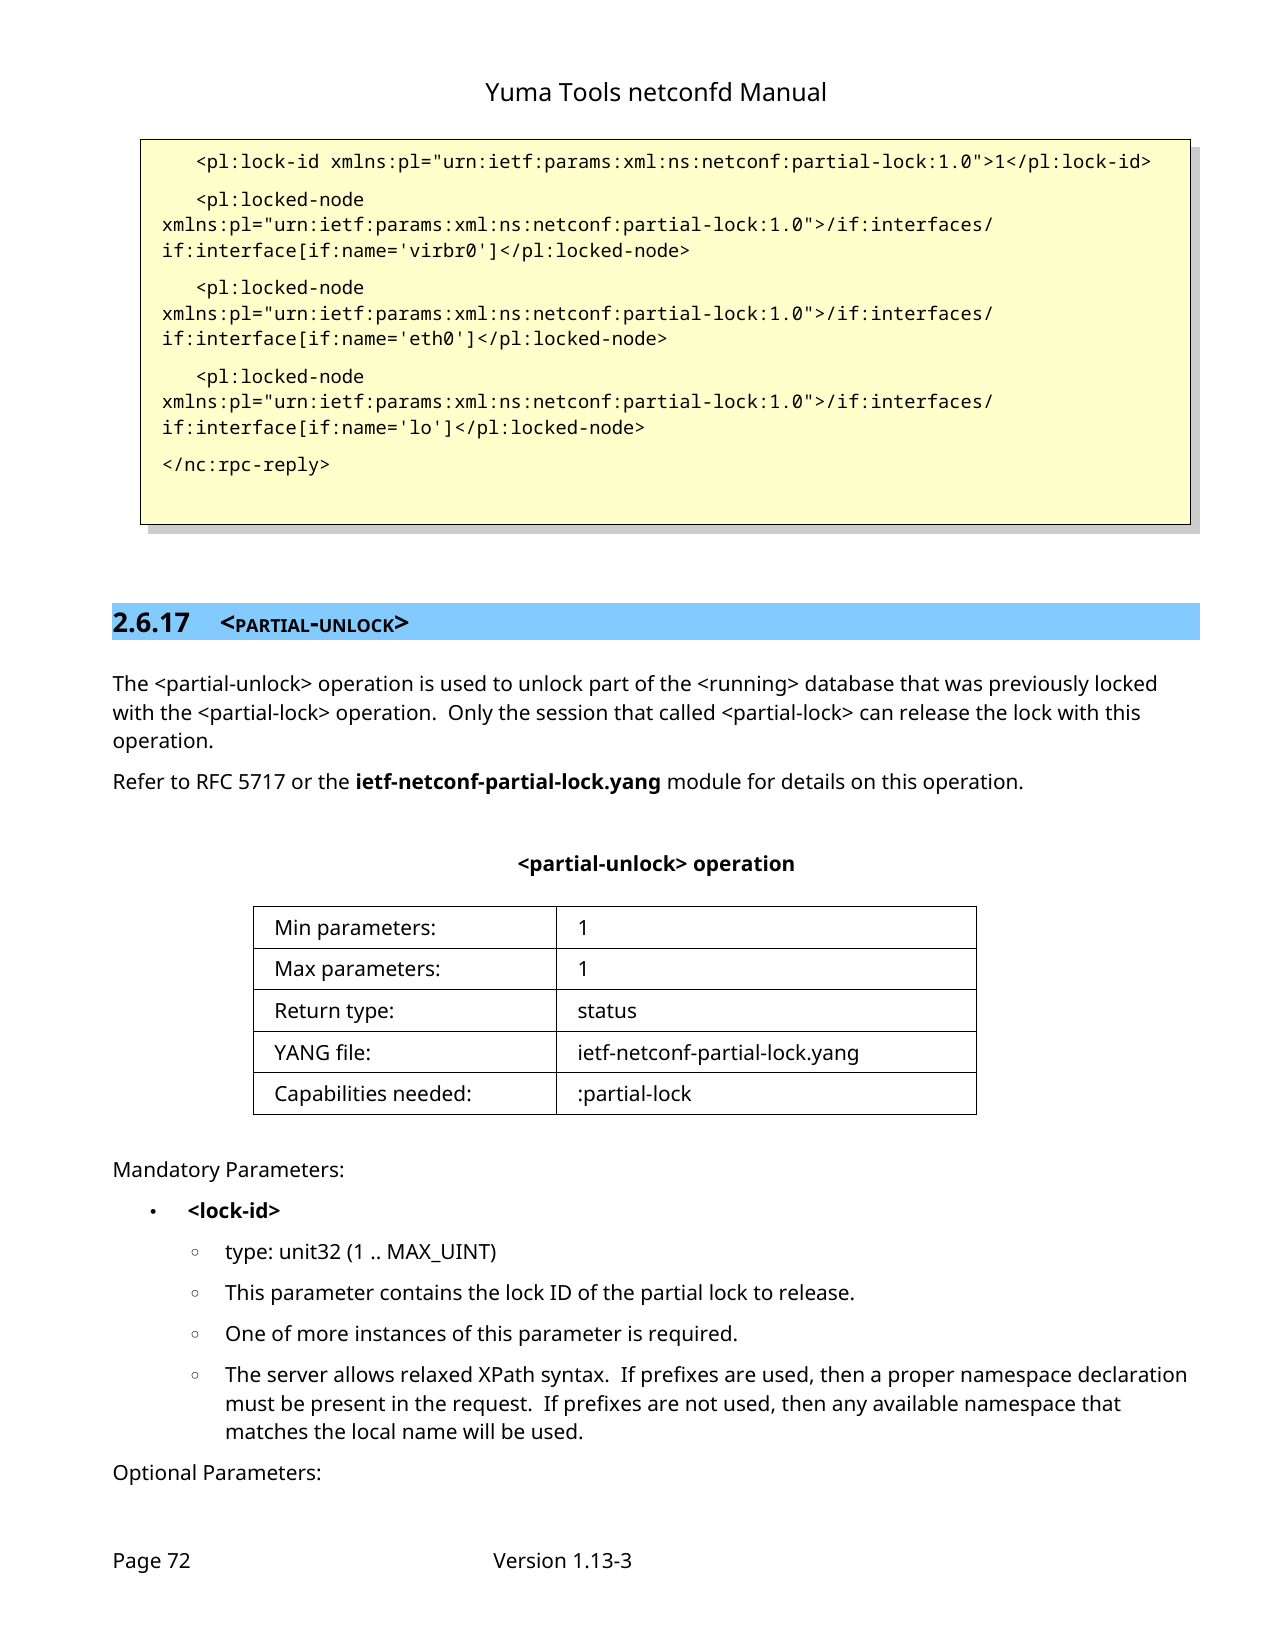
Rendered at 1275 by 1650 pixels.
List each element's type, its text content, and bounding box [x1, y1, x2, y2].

table_cell YANG file: [254, 1032, 556, 1072]
text Mandatory Parameters: [112, 1156, 1200, 1184]
subtitle <partial-unlock> operation [127, 849, 1185, 877]
table_header Min parameters: [254, 907, 556, 947]
table_cell ietf-netconf-partial-lock.yang [557, 1032, 976, 1072]
text <pl:locked-node xmlns:pl="urn:ietf:params:xml:ns:netconf:partial-lock:1.0">/if:interfaces/if:interface[if:name='eth0']</pl:locked-node> [141, 264, 1190, 351]
table_cell Max parameters: [254, 949, 556, 989]
list This parameter contains the lock ID of the partial lock to release. [187, 1278, 1200, 1307]
text </nc:rpc-reply> [141, 442, 1190, 477]
text The <partial-unlock> operation is used to unlock part of the <running> database that was previously locked with the <partial-lock> operation. Only the session that called <partial-lock> can release the lock with this operation. [112, 669, 1200, 754]
text Refer to RFC 5717 or the ietf-netconf-partial-lock.yang module for details on this operation. [112, 767, 1200, 796]
text Optional Parameters: [112, 1458, 1200, 1487]
table_cell Return type: [254, 990, 556, 1031]
table_header 1 [557, 907, 976, 947]
list One of more instances of this parameter is required. [187, 1319, 1200, 1348]
list type: unit32 (1 .. MAX_UINT) [187, 1237, 1200, 1266]
text <pl:lock-id xmlns:pl="urn:ietf:params:xml:ns:netconf:partial-lock:1.0">1</pl:lock-id> [141, 140, 1190, 174]
table_cell :partial-lock [557, 1073, 976, 1114]
table_cell status [557, 990, 976, 1031]
table_cell 1 [557, 949, 976, 989]
table_cell Capabilities needed: [254, 1073, 556, 1114]
list The server allows relaxed XPath syntax. If prefixes are used, then a proper namespace declaration must be present in the request. If prefixes are not used, then any available namespace that matches the local name will be used. [187, 1360, 1200, 1446]
text <pl:locked-node xmlns:pl="urn:ietf:params:xml:ns:netconf:partial-lock:1.0">/if:interfaces/if:interface[if:name='lo']</pl:locked-node> [141, 353, 1190, 440]
text <pl:locked-node xmlns:pl="urn:ietf:params:xml:ns:netconf:partial-lock:1.0">/if:interfaces/if:interface[if:name='virbr0']</pl:locked-node> [141, 176, 1190, 263]
list <lock-id> [150, 1197, 1200, 1225]
subtitle <partial-unlock> [112, 603, 1200, 640]
